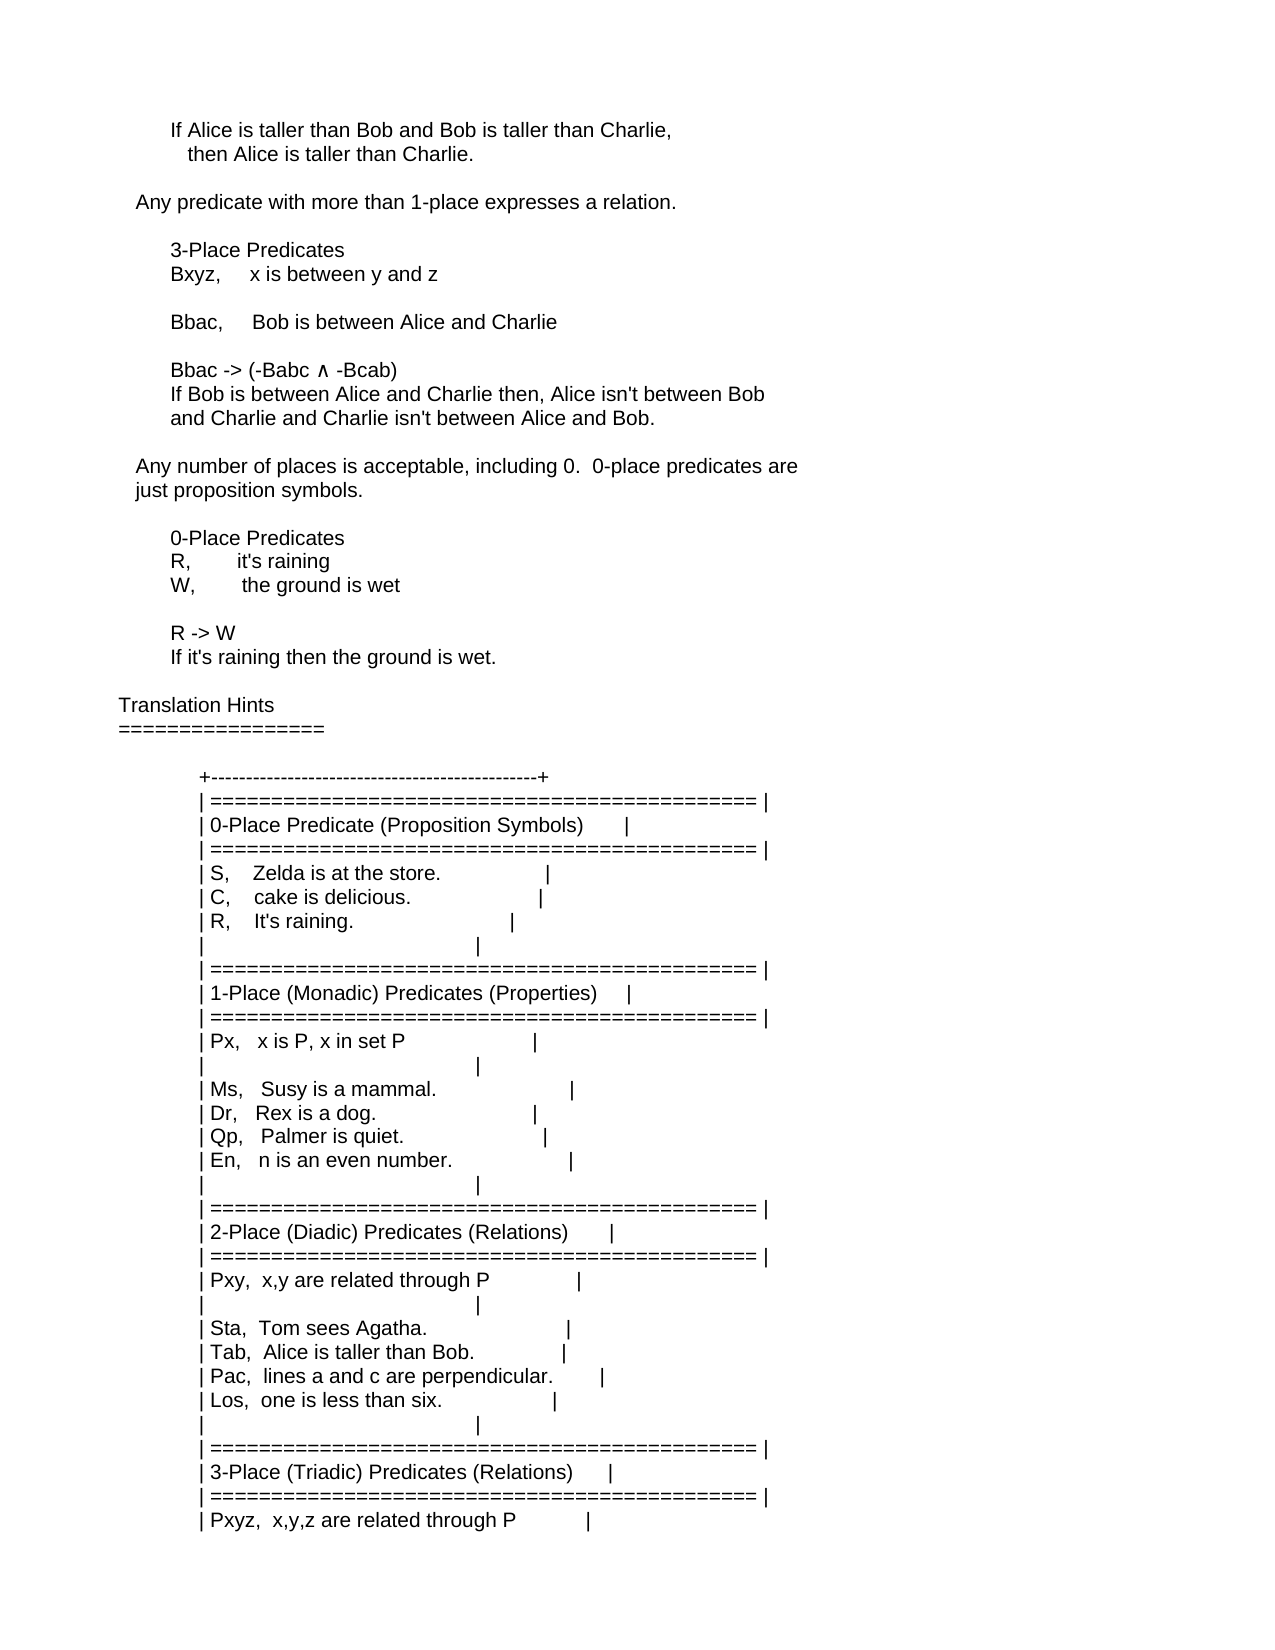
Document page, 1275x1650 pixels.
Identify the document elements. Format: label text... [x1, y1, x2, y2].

text | Los, one is less than six. | [118, 1388, 1157, 1412]
text | | [118, 1172, 1157, 1196]
text | | [118, 1412, 1157, 1436]
text | 1-Place (Monadic) Predicates (Properties) | [118, 981, 1157, 1004]
text | Ms, Susy is a mammal. | [118, 1076, 1157, 1100]
text | En, n is an even number. | [118, 1148, 1157, 1172]
text | Pac, lines a and c are perpendicular. | [118, 1364, 1157, 1388]
text | Qp, Palmer is quiet. | [118, 1124, 1157, 1148]
text Any predicate with more than 1-place expresses a relation. [118, 190, 1157, 214]
text If Alice is taller than Bob and Bob is taller than Charlie, [118, 118, 1157, 142]
text ================= [118, 717, 1157, 741]
text | Tab, Alice is taller than Bob. | [118, 1340, 1157, 1364]
text 0-Place Predicates [118, 525, 1157, 549]
text and Charlie and Charlie isn't between Alice and Bob. [118, 406, 1157, 429]
text | 3-Place (Triadic) Predicates (Relations) | [118, 1460, 1157, 1484]
text | R, It's raining. | [118, 909, 1157, 933]
text | ============================================= | [118, 1244, 1157, 1268]
text R, it's raining [118, 549, 1157, 573]
text Any number of places is acceptable, including 0. 0-place predicates are [118, 453, 1157, 477]
text R -> W [118, 621, 1157, 645]
text | Dr, Rex is a dog. | [118, 1100, 1157, 1124]
text | ============================================= | [118, 1436, 1157, 1460]
text | Pxyz, x,y,z are related through P | [118, 1508, 1157, 1532]
text Translation Hints [118, 693, 1157, 717]
text | 0-Place Predicate (Proposition Symbols) | [118, 813, 1157, 837]
text just proposition symbols. [118, 477, 1157, 501]
text Bbac -> (-Babc ∧ -Bcab) [118, 358, 1157, 382]
text | ============================================= | [118, 1004, 1157, 1028]
text | C, cake is delicious. | [118, 885, 1157, 909]
text If it's raining then the ground is wet. [118, 645, 1157, 669]
text Bxyz, x is between y and z [118, 262, 1157, 286]
text 3-Place Predicates [118, 238, 1157, 262]
text | ============================================= | [118, 789, 1157, 813]
text | | [118, 1052, 1157, 1076]
text +-----------------------------------------------+ [118, 765, 1157, 789]
text | ============================================= | [118, 1484, 1157, 1508]
text | Pxy, x,y are related through P | [118, 1268, 1157, 1292]
text | ============================================= | [118, 1196, 1157, 1220]
text W, the ground is wet [118, 573, 1157, 597]
text | | [118, 933, 1157, 957]
text | Px, x is P, x in set P | [118, 1028, 1157, 1052]
text | ============================================= | [118, 837, 1157, 861]
text | Sta, Tom sees Agatha. | [118, 1316, 1157, 1340]
text then Alice is taller than Charlie. [118, 142, 1157, 166]
text | ============================================= | [118, 957, 1157, 981]
text | | [118, 1292, 1157, 1316]
text | S, Zelda is at the store. | [118, 861, 1157, 885]
text | 2-Place (Diadic) Predicates (Relations) | [118, 1220, 1157, 1244]
text Bbac, Bob is between Alice and Charlie [118, 310, 1157, 334]
text If Bob is between Alice and Charlie then, Alice isn't between Bob [118, 382, 1157, 406]
